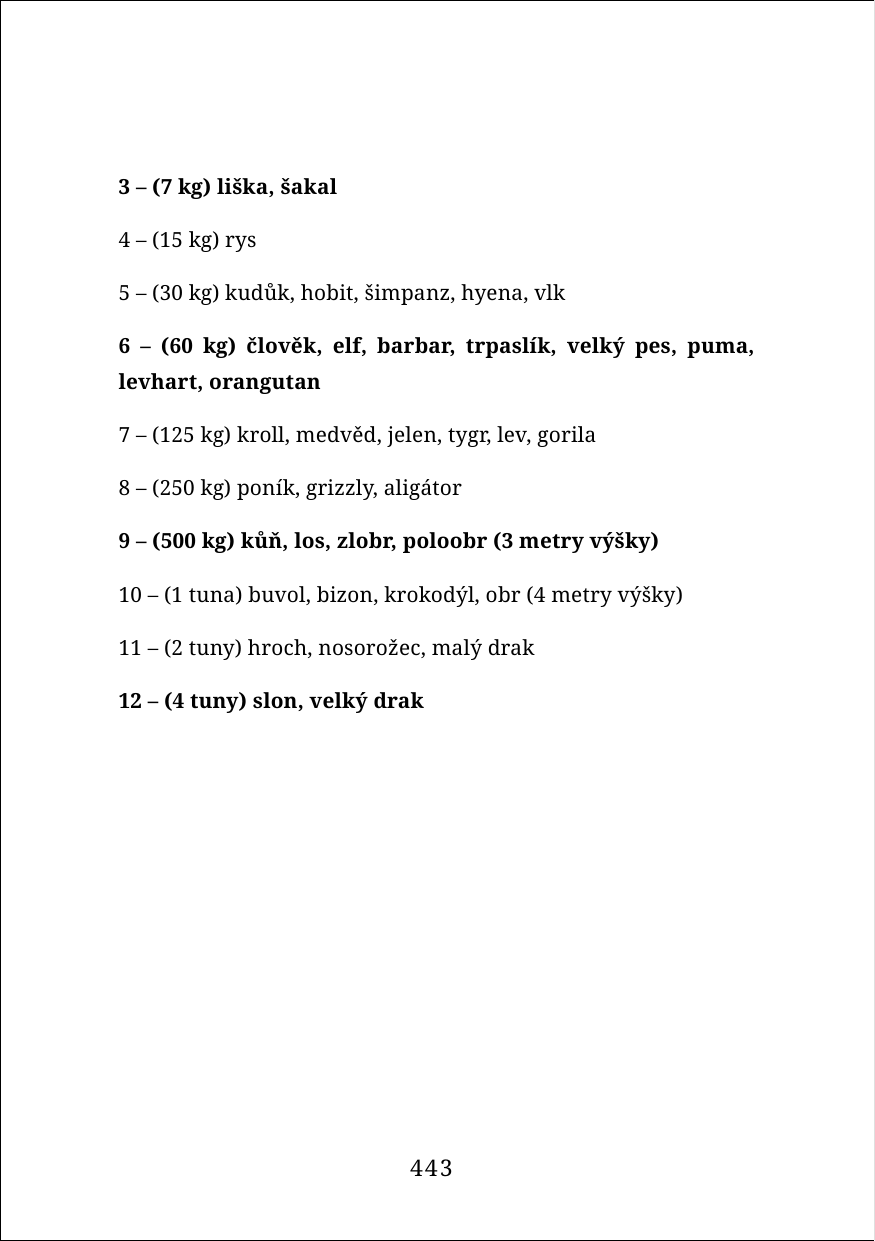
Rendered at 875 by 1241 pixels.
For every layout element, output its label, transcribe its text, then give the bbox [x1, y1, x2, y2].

text 3 – (7 kg) liška, šakal [118, 172, 756, 200]
text 4 – (15 kg) rys [118, 225, 756, 253]
text 12 – (4 tuny) slon, velký drak [118, 686, 756, 715]
text 10 – (1 tuna) buvol, bizon, krokodýl, obr (4 metry výšky) [118, 580, 756, 608]
text 5 – (30 kg) kudůk, hobit, šimpanz, hyena, vlk [118, 278, 756, 307]
text 9 – (500 kg) kůň, los, zlobr, poloobr (3 metry výšky) [118, 527, 756, 555]
text 8 – (250 kg) poník, grizzly, aligátor [118, 473, 756, 502]
text 7 – (125 kg) kroll, medvěd, jelen, tygr, lev, gorila [118, 420, 756, 449]
text 6 – (60 kg) člověk, elf, barbar, trpaslík, velký pes, puma, levhart, orangutan [118, 331, 756, 395]
text 11 – (2 tuny) hroch, nosorožec, malý drak [118, 633, 756, 662]
